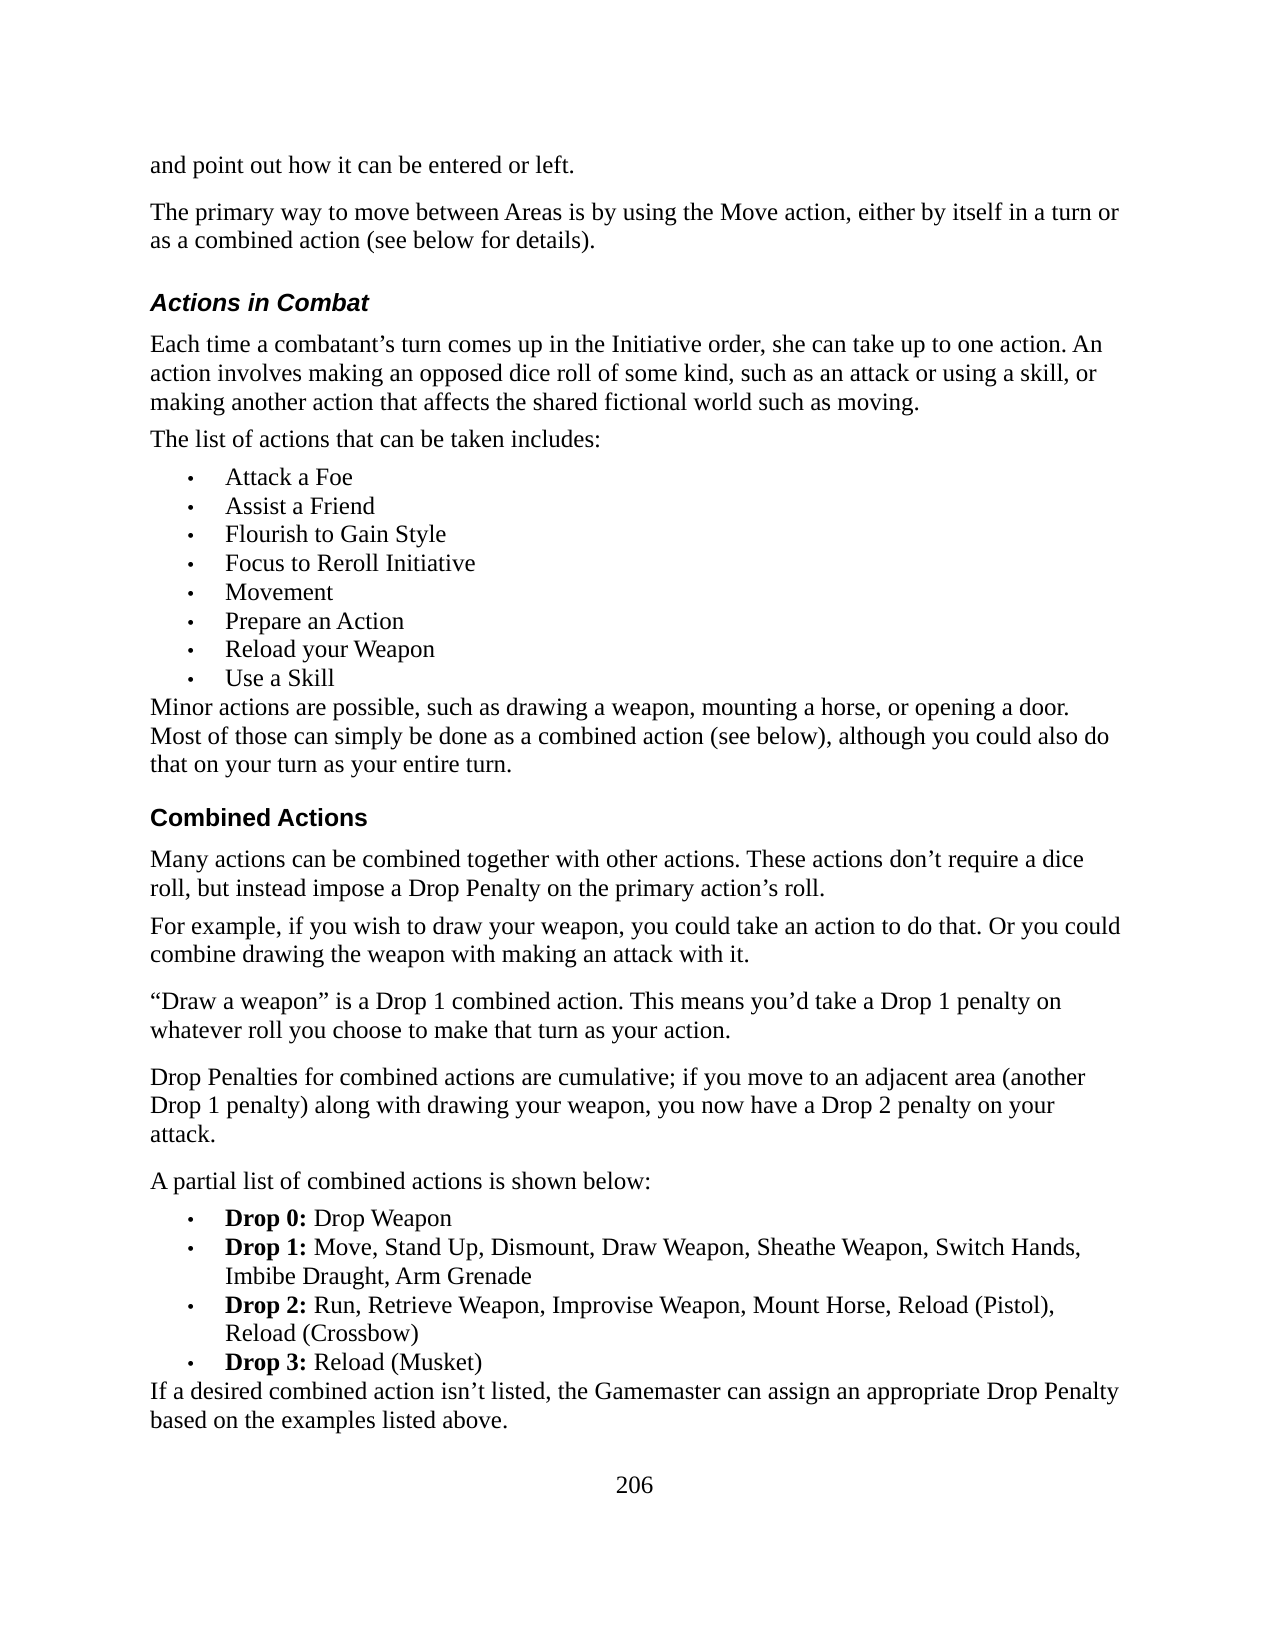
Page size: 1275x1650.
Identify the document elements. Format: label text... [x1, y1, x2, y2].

text For example, if you wish to draw your weapon, you could take an action to do that. Or you could combine drawing the weapon with making an attack with it. [150, 911, 1125, 968]
text The list of actions that can be taken includes: [150, 424, 1125, 453]
text Many actions can be combined together with other actions. These actions don’t require a dice roll, but instead impose a Drop Penalty on the primary action’s roll. [150, 844, 1125, 902]
text Each time a combatant’s turn comes up in the Initiative order, she can take up to one action. An action involves making an opposed dice roll of some kind, such as an attack or using a skill, or making another action that affects the shared fictional world such as moving. [150, 329, 1125, 415]
list Prepare an Action [187, 606, 1125, 634]
list Flourish to Gain Style [187, 519, 1125, 548]
list Focus to Reroll Initiative [187, 548, 1125, 577]
list Use a Skill [187, 663, 1125, 692]
list Drop 1: Move, Stand Up, Dismount, Draw Weapon, Sheathe Weapon, Switch Hands, Imbibe Draught, Arm Grenade [187, 1232, 1125, 1290]
list Drop 2: Run, Retrieve Weapon, Improvise Weapon, Mount Horse, Reload (Pistol), Reload (Crossbow) [187, 1290, 1125, 1347]
subtitle Actions in Combat [150, 288, 1125, 317]
text and point out how it can be entered or left. [150, 150, 1125, 179]
list Drop 0: Drop Weapon [187, 1203, 1125, 1232]
subtitle Combined Actions [150, 803, 1125, 832]
list Assist a Friend [187, 491, 1125, 519]
list Reload your Weapon [187, 634, 1125, 663]
list Movement [187, 577, 1125, 606]
text The primary way to move between Areas is by using the Move action, either by itself in a turn or as a combined action (see below for details). [150, 197, 1125, 254]
list Drop 3: Reload (Musket) [187, 1347, 1125, 1376]
text A partial list of combined actions is shown below: [150, 1166, 1125, 1194]
text Drop Penalties for combined actions are cumulative; if you move to an adjacent area (another Drop 1 penalty) along with drawing your weapon, you now have a Drop 2 penalty on your attack. [150, 1062, 1125, 1148]
text Minor actions are possible, such as drawing a weapon, mounting a horse, or opening a door. Most of those can simply be done as a combined action (see below), although you could also do that on your turn as your entire turn. [150, 692, 1125, 778]
list Attack a Foe [187, 462, 1125, 491]
text If a desired combined action isn’t listed, the Gamemaster can assign an appropriate Drop Penalty based on the examples listed above. [150, 1376, 1125, 1433]
text “Draw a weapon” is a Drop 1 combined action. This means you’d take a Drop 1 penalty on whatever roll you choose to make that turn as your action. [150, 986, 1125, 1044]
